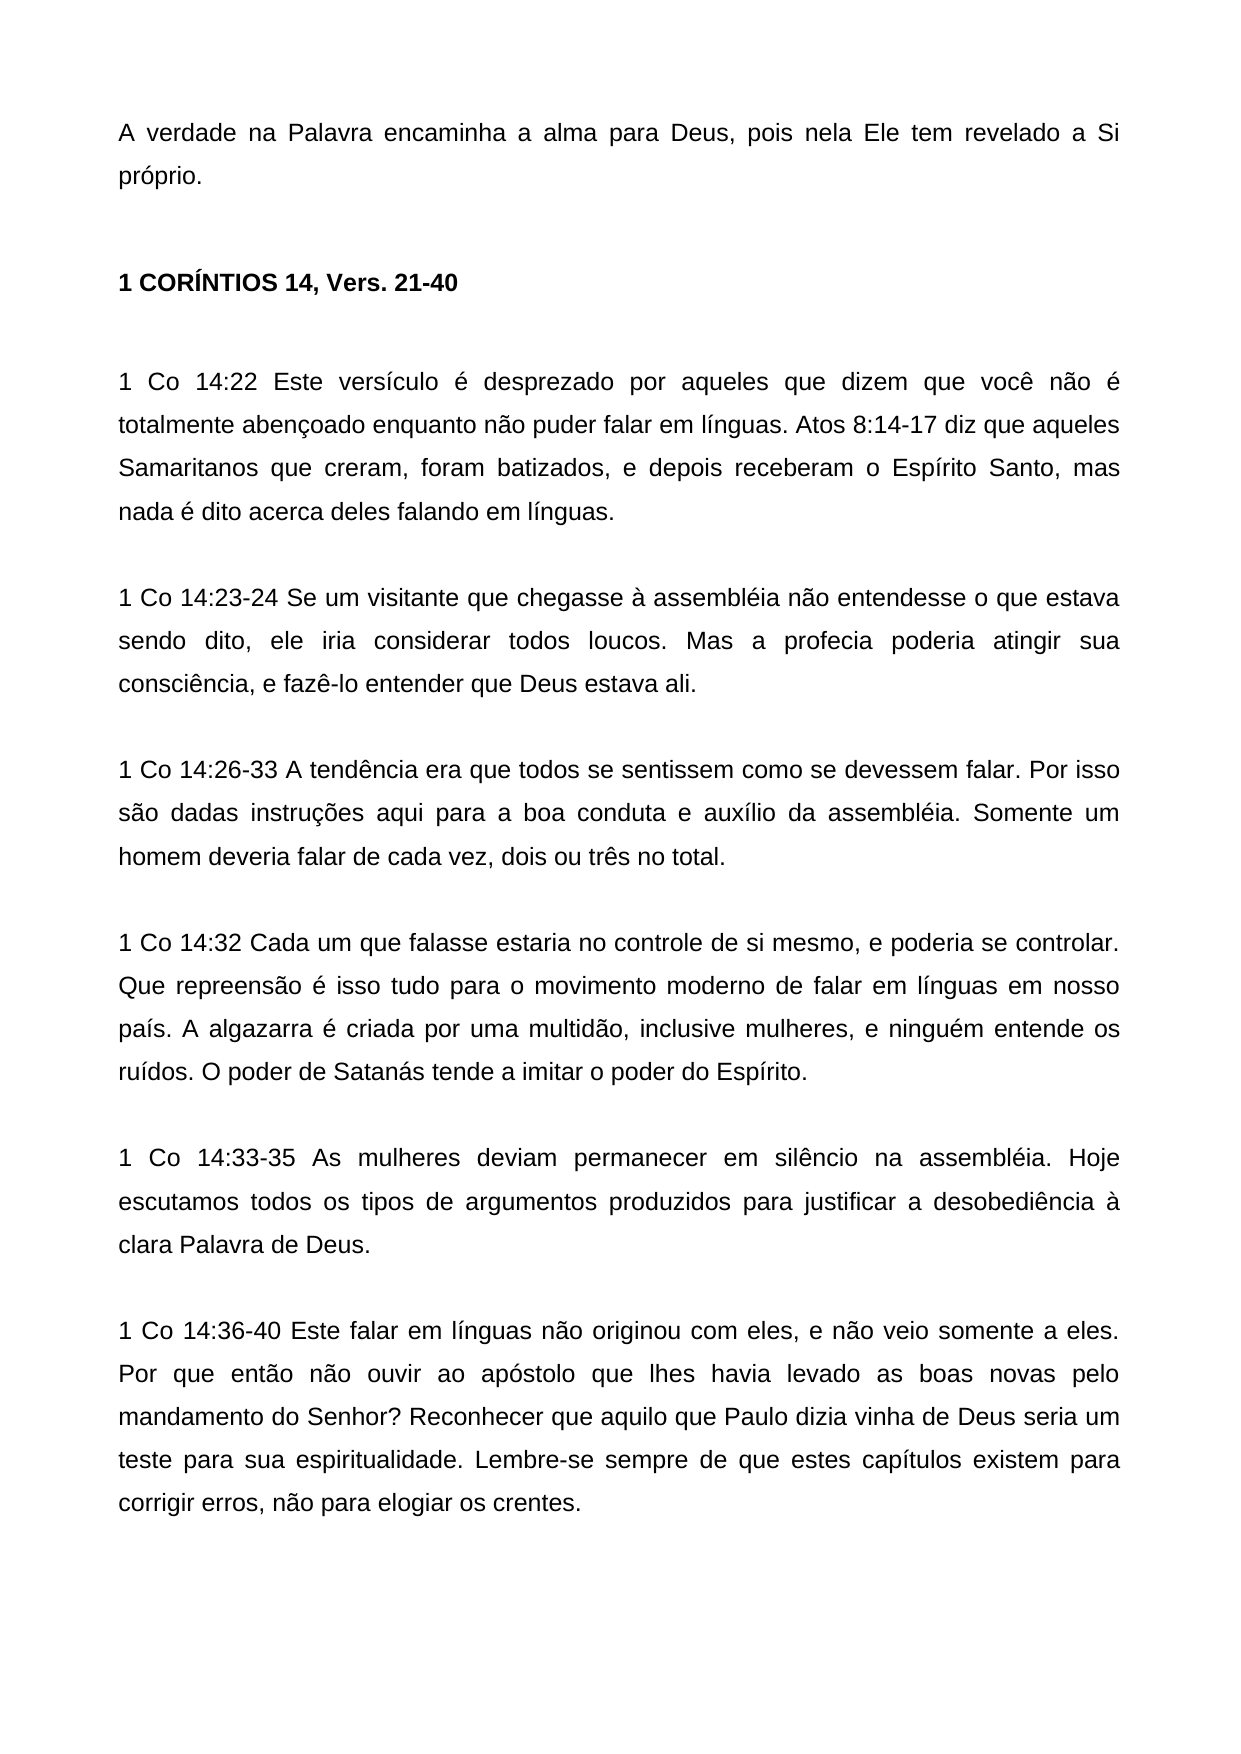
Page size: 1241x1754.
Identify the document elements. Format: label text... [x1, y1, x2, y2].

text 1 Co 14:26-33 A tendência era que todos se sentissem como se devessem falar. Por isso são dadas instruções aqui para a boa conduta e auxílio da assembléia. Somente um homem deveria falar de cada vez, dois ou três no total. [118, 755, 1122, 870]
text 1 Co 14:23-24 Se um visitante que chegasse à assembléia não entendesse o que estava sendo dito, ele iria considerar todos loucos. Mas a profecia poderia atingir sua consciência, e fazê-lo entender que Deus estava ali. [118, 583, 1122, 698]
text 1 Co 14:32 Cada um que falasse estaria no controle de si mesmo, e poderia se controlar. Que repreensão é isso tudo para o movimento moderno de falar em línguas em nosso país. A algazarra é criada por uma multidão, inclusive mulheres, e ninguém entende os ruídos. O poder de Satanás tende a imitar o poder do Espírito. [118, 928, 1122, 1086]
text 1 Co 14:22 Este versículo é desprezado por aqueles que dizem que você não é totalmente abençoado enquanto não puder falar em línguas. Atos 8:14-17 diz que aqueles Samaritanos que creram, foram batizados, e depois receberam o Espírito Santo, mas nada é dito acerca deles falando em línguas. [118, 367, 1122, 525]
text A verdade na Palavra encaminha a alma para Deus, pois nela Ele tem revelado a Si próprio. [118, 118, 1122, 190]
subtitle 1 CORÍNTIOS 14, Vers. 21-40 [118, 268, 1122, 297]
text 1 Co 14:36-40 Este falar em línguas não originou com eles, e não veio somente a eles. Por que então não ouvir ao apóstolo que lhes havia levado as boas novas pelo mandamento do Senhor? Reconhecer que aquilo que Paulo dizia vinha de Deus seria um teste para sua espiritualidade. Lembre-se sempre de que estes capítulos existem para corrigir erros, não para elogiar os crentes. [118, 1316, 1122, 1517]
text 1 Co 14:33-35 As mulheres deviam permanecer em silêncio na assembléia. Hoje escutamos todos os tipos de argumentos produzidos para justificar a desobediência à clara Palavra de Deus. [118, 1143, 1122, 1258]
